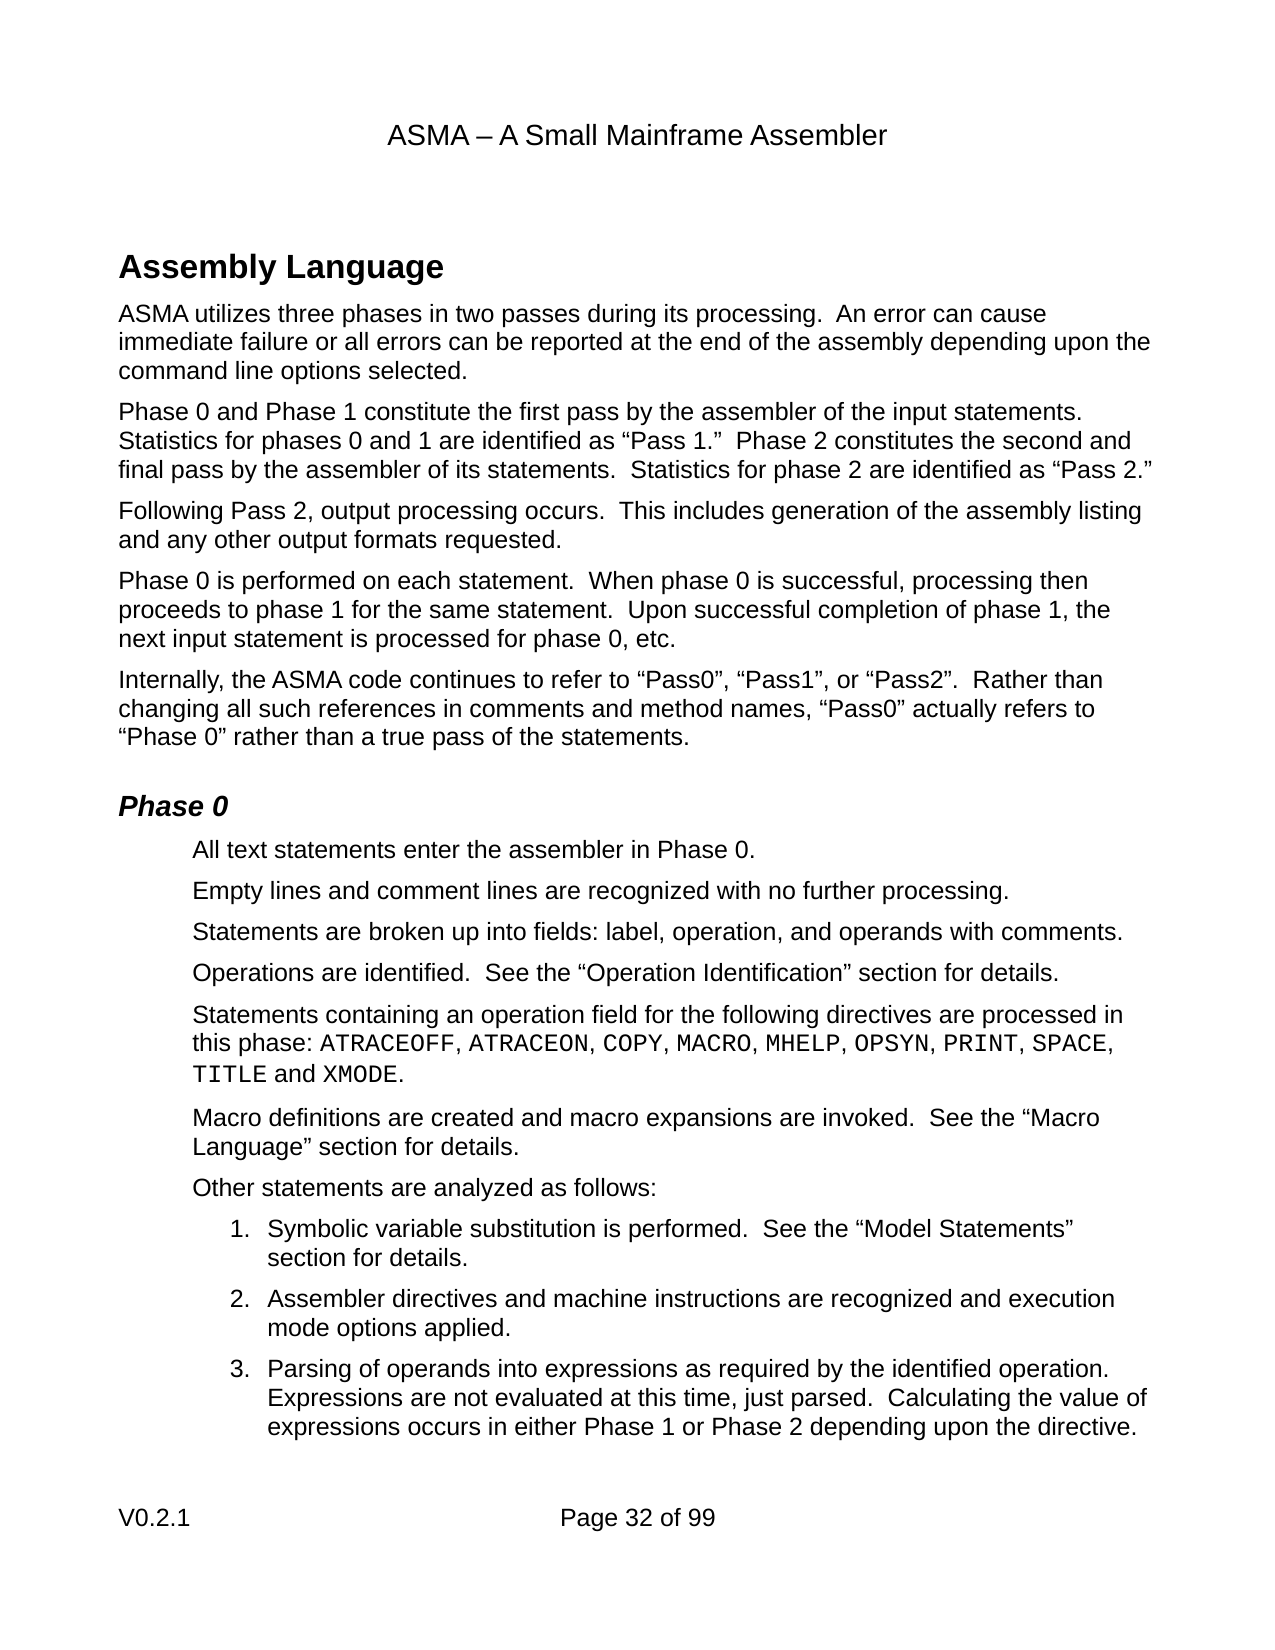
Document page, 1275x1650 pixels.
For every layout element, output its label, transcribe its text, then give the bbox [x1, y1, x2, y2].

text Other statements are analyzed as follows: [192, 1173, 1157, 1201]
text Phase 0 and Phase 1 constitute the first pass by the assembler of the input statements. Statistics for phases 0 and 1 are identified as “Pass 1.” Phase 2 constitutes the second and final pass by the assembler of its statements. Statistics for phase 2 are identified as “Pass 2.” [118, 397, 1157, 483]
text Macro definitions are created and macro expansions are invoked. See the “Macro Language” section for details. [192, 1103, 1157, 1160]
text Statements containing an operation field for the following directives are processed in this phase: ATRACEOFF, ATRACEON, COPY, MACRO, MHELP, OPSYN, PRINT, SPACE, TITLE and XMODE. [192, 999, 1157, 1090]
subtitle Phase 0 [118, 788, 1157, 822]
text Phase 0 is performed on each statement. When phase 0 is successful, processing then proceeds to phase 1 for the same statement. Upon successful completion of phase 1, the next input statement is processed for phase 0, etc. [118, 566, 1157, 652]
text Statements are broken up into fields: label, operation, and operands with comments. [192, 917, 1157, 946]
list Assembler directives and machine instructions are recognized and execution mode options applied. [229, 1284, 1157, 1341]
text ASMA utilizes three phases in two passes during its processing. An error can cause immediate failure or all errors can be reported at the end of the assembly depending upon the command line options selected. [118, 298, 1157, 385]
text Operations are identified. See the “Operation Identification” section for details. [192, 958, 1157, 987]
text Internally, the ASMA code continues to refer to “Pass0”, “Pass1”, or “Pass2”. Rather than changing all such references in comments and method names, “Pass0” actually refers to “Phase 0” rather than a true pass of the statements. [118, 665, 1157, 751]
text All text statements enter the assembler in Phase 0. [192, 834, 1157, 863]
text Empty lines and comment lines are recognized with no further processing. [192, 876, 1157, 904]
list Symbolic variable substitution is performed. See the “Model Statements” section for details. [229, 1214, 1157, 1271]
text Following Pass 2, output processing occurs. This includes generation of the assembly listing and any other output formats requested. [118, 496, 1157, 553]
list Parsing of operands into expressions as required by the identified operation. Expressions are not evaluated at this time, just parsed. Calculating the value of expressions occurs in either Phase 1 or Phase 2 depending upon the directive. [229, 1354, 1157, 1440]
subtitle Assembly Language [118, 247, 1157, 286]
